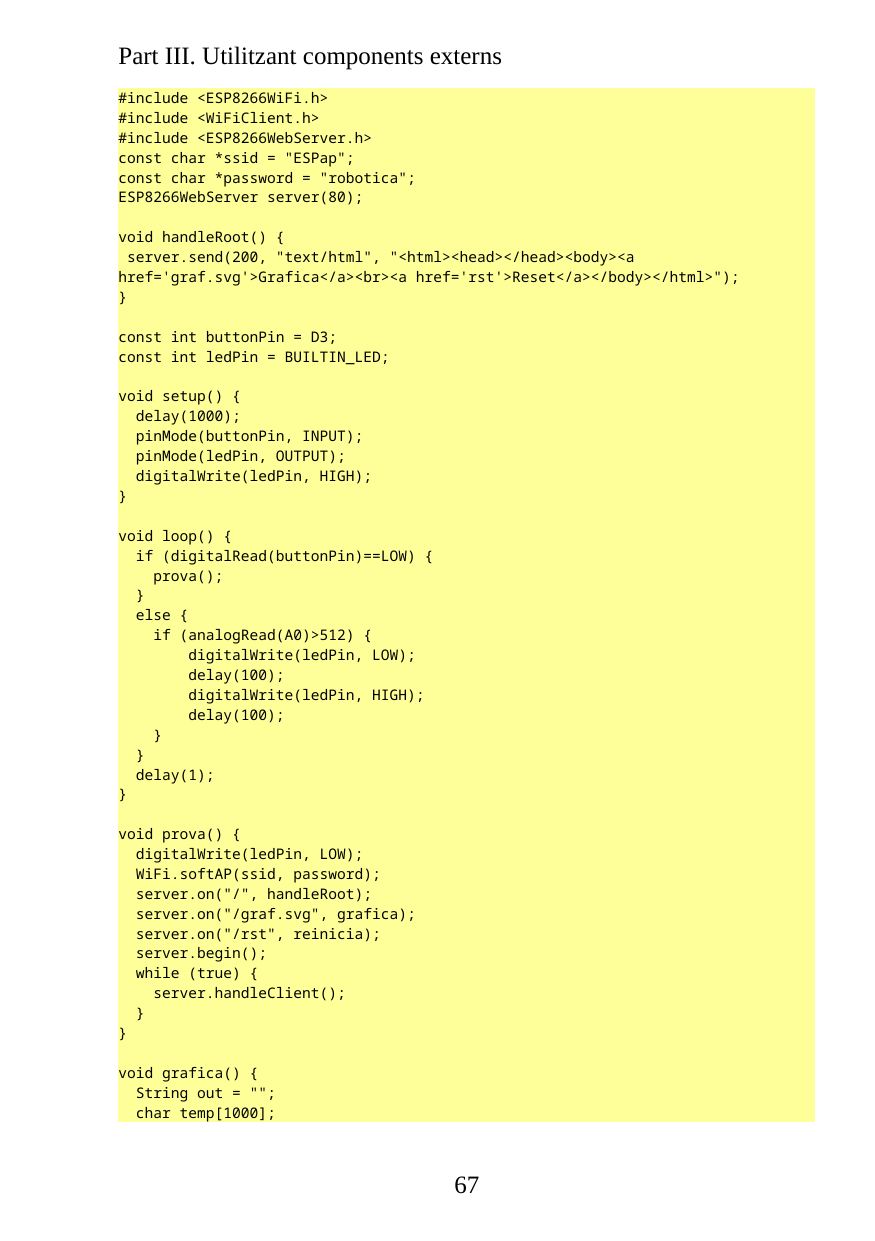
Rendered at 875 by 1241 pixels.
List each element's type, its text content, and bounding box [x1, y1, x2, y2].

text pinMode(buttonPin, INPUT); [118, 426, 815, 446]
text delay(100); [118, 704, 815, 724]
text if (digitalRead(buttonPin)==LOW) { [118, 545, 815, 565]
text server.begin(); [118, 943, 815, 963]
text if (analogRead(A0)>512) { [118, 625, 815, 645]
text } [118, 486, 815, 506]
text pinMode(ledPin, OUTPUT); [118, 446, 815, 466]
text else { [118, 605, 815, 625]
text #include <ESP8266WiFi.h> [118, 88, 815, 108]
text } [118, 724, 815, 744]
text #include <WiFiClient.h> [118, 108, 815, 128]
text digitalWrite(ledPin, LOW); [118, 645, 815, 665]
text WiFi.softAP(ssid, password); [118, 864, 815, 884]
text delay(1); [118, 764, 815, 784]
text server.send(200, "text/html", "<html><head></head><body><a href='graf.svg'>Grafica</a><br><a href='rst'>Reset</a></body></html>"); [118, 247, 815, 287]
text ESP8266WebServer server(80); [118, 187, 815, 207]
text digitalWrite(ledPin, HIGH); [118, 466, 815, 486]
text char temp[1000]; [118, 1102, 815, 1122]
text void grafica() { [118, 1063, 815, 1083]
text digitalWrite(ledPin, HIGH); [118, 685, 815, 704]
text prova(); [118, 565, 815, 585]
text } [118, 287, 815, 307]
text #include <ESP8266WebServer.h> [118, 128, 815, 147]
text server.on("/", handleRoot); [118, 884, 815, 903]
text while (true) { [118, 963, 815, 983]
text delay(1000); [118, 406, 815, 426]
text String out = ""; [118, 1083, 815, 1102]
text server.handleClient(); [118, 983, 815, 1003]
text server.on("/graf.svg", grafica); [118, 903, 815, 923]
text } [118, 744, 815, 764]
text const int buttonPin = D3; [118, 327, 815, 346]
text void prova() { [118, 824, 815, 844]
text delay(100); [118, 665, 815, 685]
text const int ledPin = BUILTIN_LED; [118, 346, 815, 366]
text const char *ssid = "ESPap"; [118, 147, 815, 167]
text } [118, 1003, 815, 1023]
text const char *password = "robotica"; [118, 167, 815, 187]
text void setup() { [118, 386, 815, 406]
text void loop() { [118, 526, 815, 545]
text digitalWrite(ledPin, LOW); [118, 844, 815, 864]
text } [118, 1023, 815, 1043]
text server.on("/rst", reinicia); [118, 923, 815, 943]
text void handleRoot() { [118, 227, 815, 247]
text } [118, 784, 815, 804]
text } [118, 585, 815, 605]
